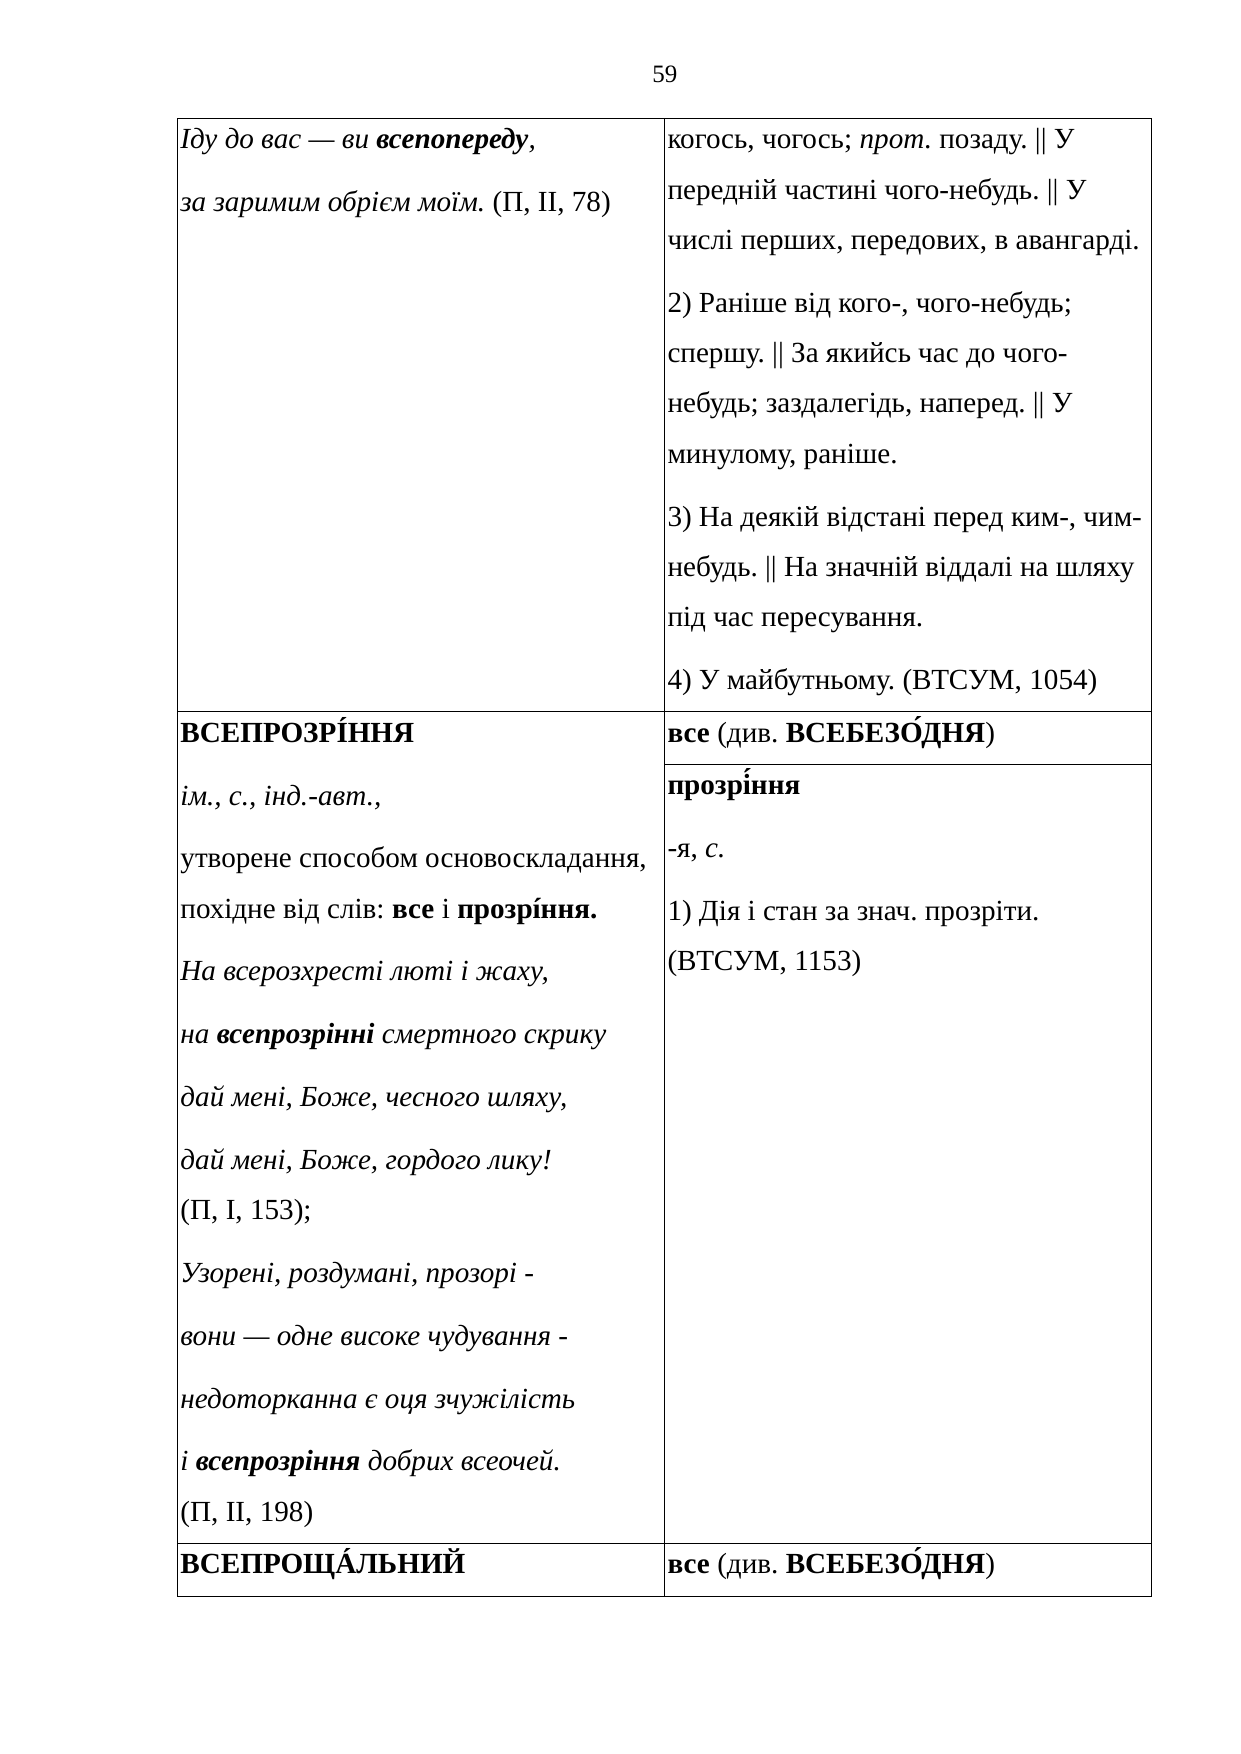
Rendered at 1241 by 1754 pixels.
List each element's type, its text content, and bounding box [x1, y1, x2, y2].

table_cell Іду до вас — ви всепопереду, за заримим обрієм моїм. (П, ІІ, 78) [178, 119, 664, 711]
table_cell когось, чогось; прот. позаду. || У передній частині чого-небудь. || У числі перших, передових, в авангарді. 2) Раніше від кого-, чого-небудь; спершу. || За якийсь час до чого-небудь; заздалегідь, наперед. || У минулому, раніше. 3) На деякій відстані перед ким-, чим-небудь. || На значній віддалі на шляху під час пересування. 4) У майбутньому. (ВТСУМ, 1054) [665, 119, 1151, 711]
table_cell все (див. ВСЕБЕЗО́ДНЯ) [665, 1544, 1151, 1596]
table_cell прозрі́ння -я, с. 1) Дія і стан за знач. прозріти. (ВТСУМ, 1153) [665, 765, 1151, 1543]
table_cell все (див. ВСЕБЕЗО́ДНЯ) [665, 712, 1151, 764]
table_cell ВСЕПРОЗРÍННЯ ім., с., інд.-авт., утворене способом основоскладання, похідне від слів: все і прозрíння. На всерозхресті люті і жаху, на всепрозрінні смертного скрику дай мені, Боже, чесного шляху, дай мені, Боже, гордого лику! (П, І, 153); Узорені, роздумані, прозорі - вони — одне високе чудування - недоторканна є оця зчужілість і всепрозріння добрих всеочей. (П, ІІ, 198) [178, 712, 664, 1543]
table_cell ВСЕПРОЩÁЛЬНИЙ [178, 1544, 664, 1596]
